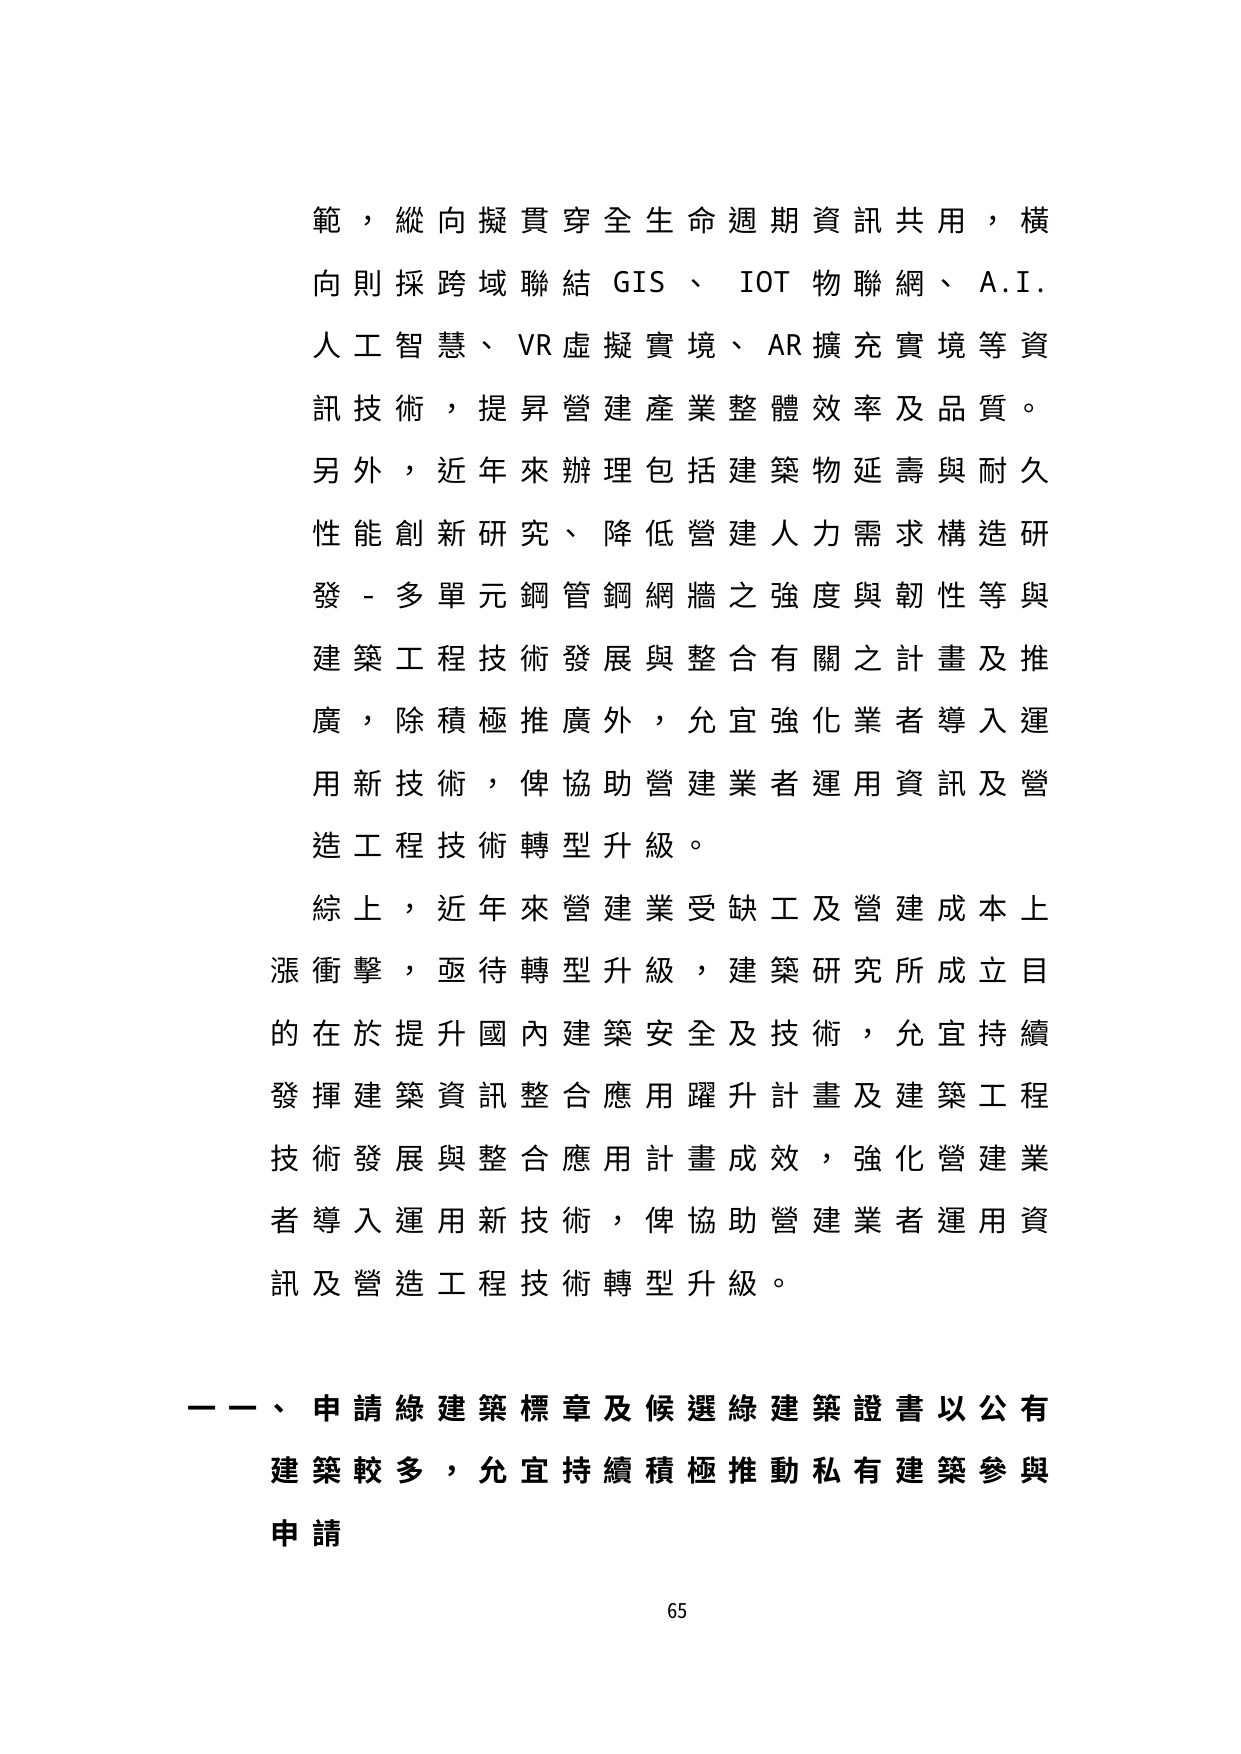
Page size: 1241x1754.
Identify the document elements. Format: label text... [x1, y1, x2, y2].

text 綜上，近年來營建業受缺工及營建成本上漲衝擊，亟待轉型升級，建築研究所成立目的在於提升國內建築安全及技術，允宜持續發揮建築資訊整合應用躍升計畫及建築工程技術發展與整合應用計畫成效，強化營建業者導入運用新技術，俾協助營建業者運用資訊及營造工程技術轉型升級。 [240, 865, 1056, 1302]
text 一一、申請綠建築標章及候選綠建築證書以公有建築較多，允宜持續積極推動私有建築參與申請 [181, 1365, 1056, 1552]
text 範，縱向擬貫穿全生命週期資訊共用，橫向則採跨域聯結GIS、IOT物聯網、A.I.人工智慧、VR虛擬實境、AR擴充實境等資訊技術，提昇營建產業整體效率及品質。另外，近年來辦理包括建築物延壽與耐久性能創新研究、降低營建人力需求構造研發-多單元鋼管鋼網牆之強度與韌性等與建築工程技術發展與整合有關之計畫及推廣，除積極推廣外，允宜強化業者導入運用新技術，俾協助營建業者運用資訊及營造工程技術轉型升級。 [269, 177, 1056, 865]
